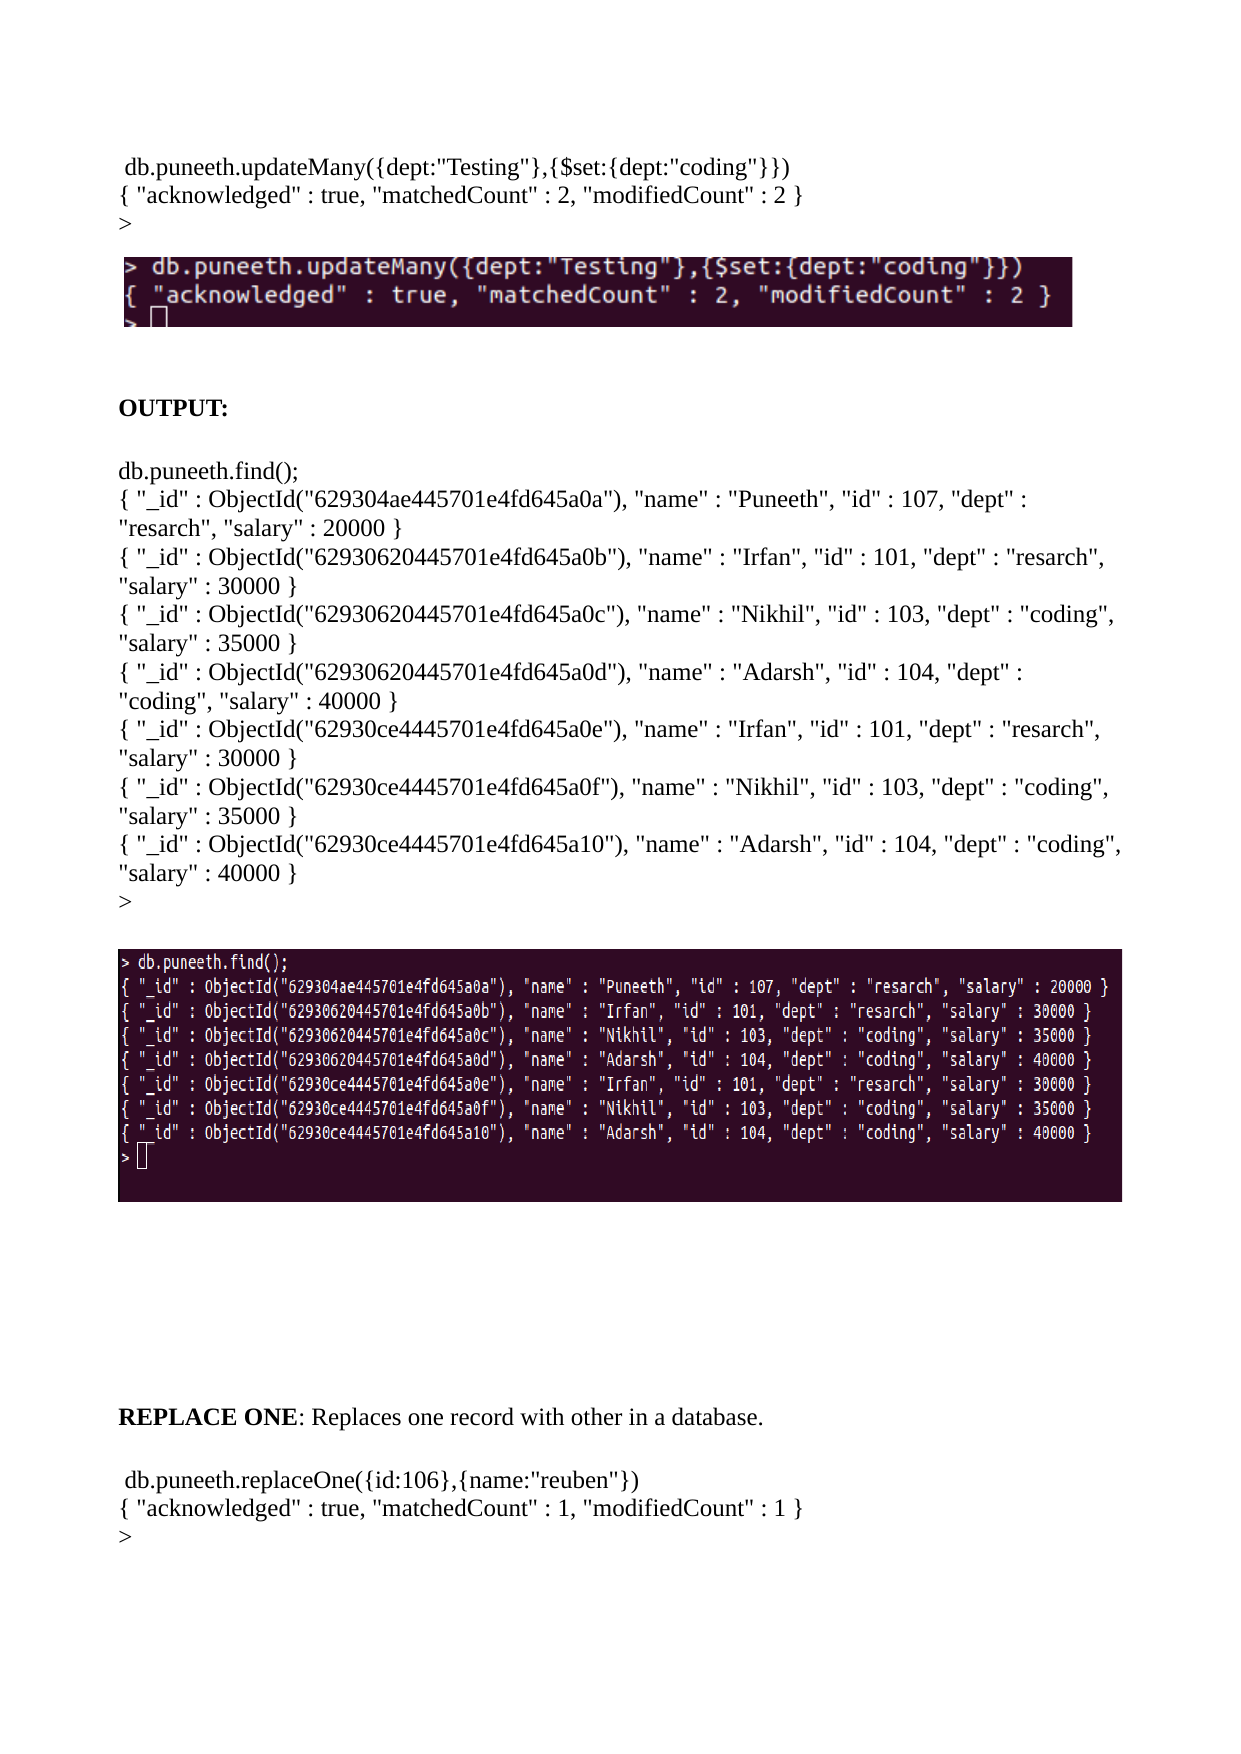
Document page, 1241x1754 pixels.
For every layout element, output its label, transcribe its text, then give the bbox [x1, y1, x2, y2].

picture [118, 949, 1123, 1202]
text db.puneeth.updateMany({dept:"Testing"},{$set:{dept:"coding"}}) [118, 152, 1122, 180]
text db.puneeth.find(); [118, 456, 1122, 484]
text { "_id" : ObjectId("62930ce4445701e4fd645a0e"), "name" : "Irfan", "id" : 101, "dept" : "resarch", "salary" : 30000 } [118, 714, 1122, 772]
text { "_id" : ObjectId("62930620445701e4fd645a0d"), "name" : "Adarsh", "id" : 104, "dept" : "coding", "salary" : 40000 } [118, 657, 1122, 714]
text { "acknowledged" : true, "matchedCount" : 1, "modifiedCount" : 1 } [118, 1493, 1122, 1522]
text REPLACE ONE: Replaces one record with other in a database. [118, 1402, 1122, 1431]
text { "_id" : ObjectId("62930ce4445701e4fd645a10"), "name" : "Adarsh", "id" : 104, "dept" : "coding", "salary" : 40000 } [118, 829, 1122, 887]
text > [118, 209, 1122, 238]
text > [118, 887, 1122, 916]
picture [124, 257, 1073, 327]
text { "_id" : ObjectId("629304ae445701e4fd645a0a"), "name" : "Puneeth", "id" : 107, "dept" : "resarch", "salary" : 20000 } [118, 484, 1122, 542]
text OUTPUT: [118, 393, 1122, 422]
text db.puneeth.replaceOne({id:106},{name:"reuben"}) [118, 1465, 1122, 1493]
text > [118, 1522, 1122, 1551]
text { "_id" : ObjectId("62930620445701e4fd645a0b"), "name" : "Irfan", "id" : 101, "dept" : "resarch", "salary" : 30000 } [118, 542, 1122, 599]
text { "acknowledged" : true, "matchedCount" : 2, "modifiedCount" : 2 } [118, 180, 1122, 209]
text { "_id" : ObjectId("62930620445701e4fd645a0c"), "name" : "Nikhil", "id" : 103, "dept" : "coding", "salary" : 35000 } [118, 599, 1122, 657]
text { "_id" : ObjectId("62930ce4445701e4fd645a0f"), "name" : "Nikhil", "id" : 103, "dept" : "coding", "salary" : 35000 } [118, 772, 1122, 829]
